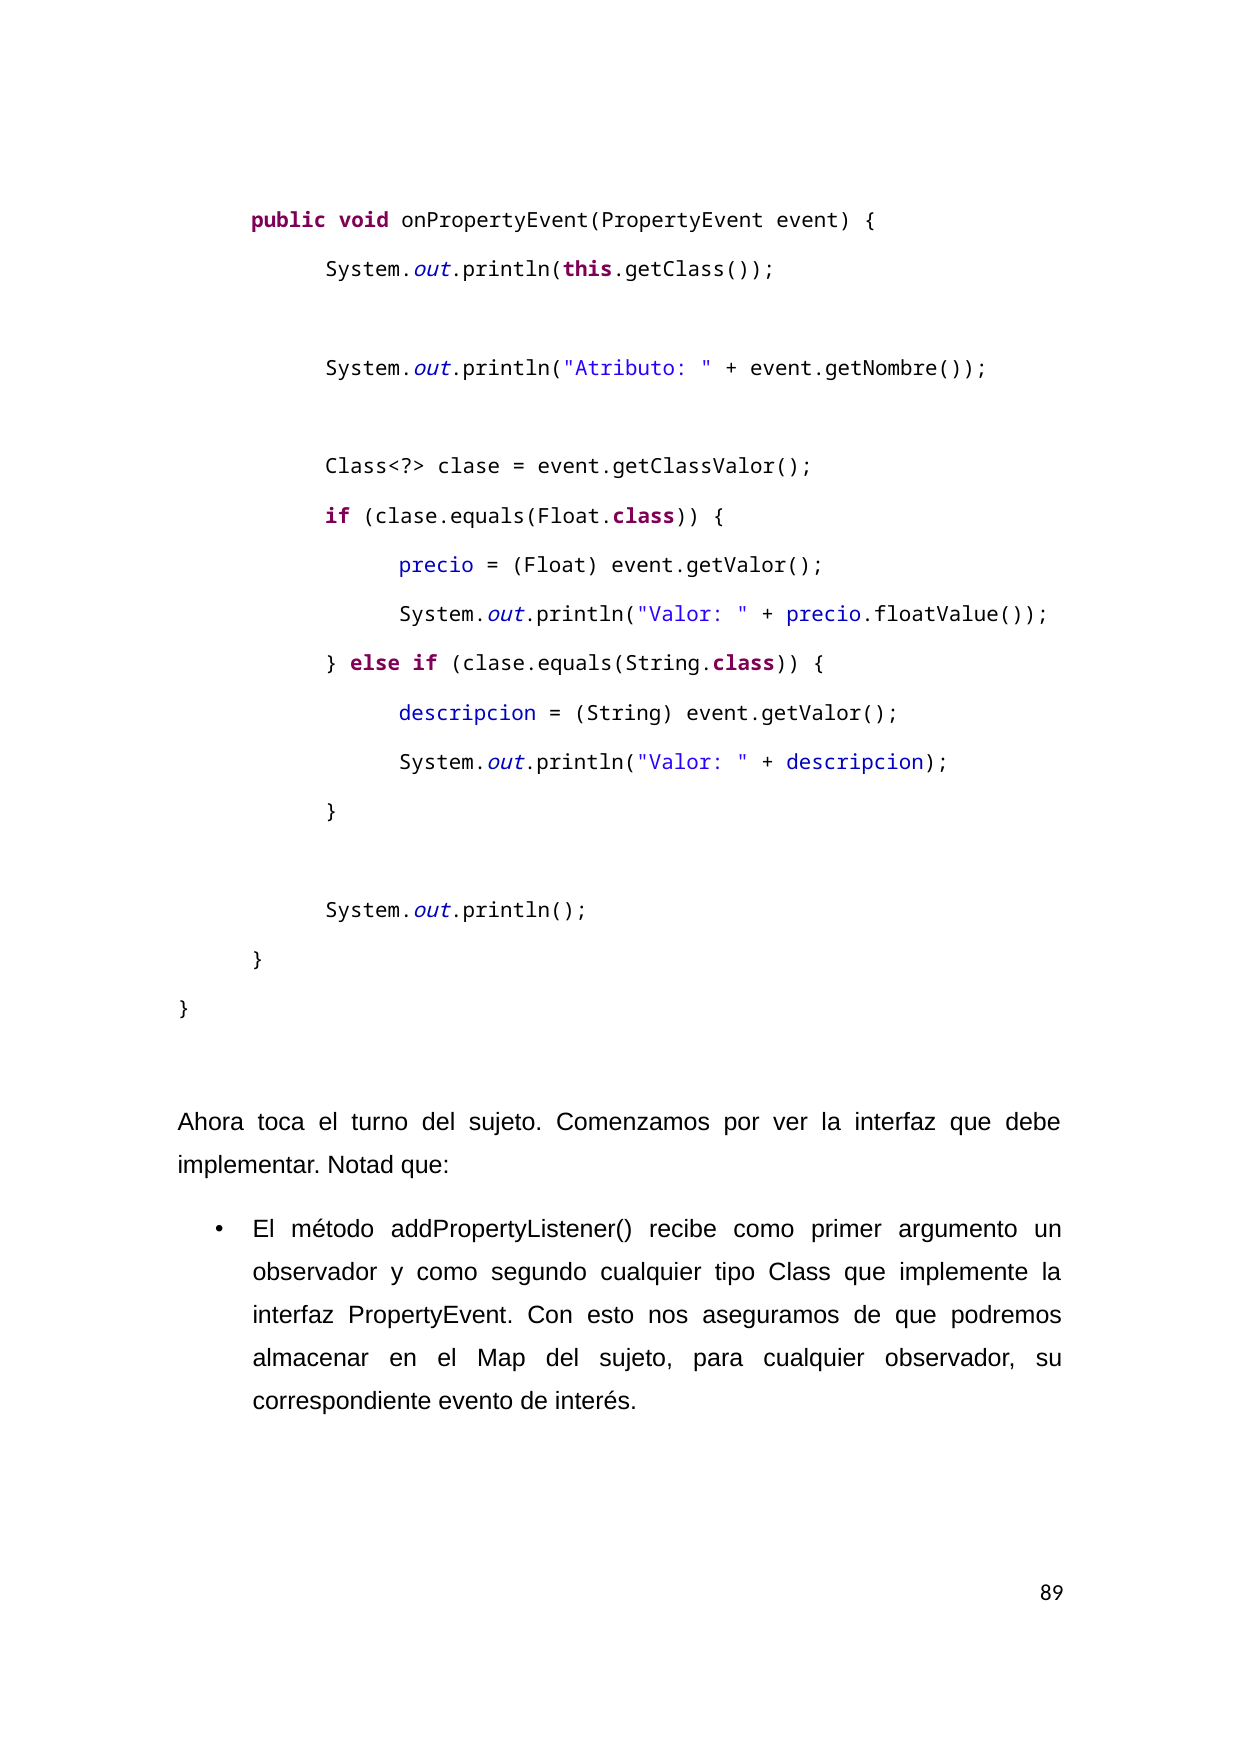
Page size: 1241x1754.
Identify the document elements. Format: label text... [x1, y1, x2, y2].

text Ahora toca el turno del sujeto. Comenzamos por ver la interfaz que debe implementar. Notad que: [177, 1107, 1063, 1178]
text Class<?> clase = event.getClassValor(); [177, 451, 1063, 480]
text } [177, 796, 1063, 825]
text } else if (clase.equals(String.class)) { [177, 648, 1063, 677]
text } [177, 944, 1063, 973]
list El método addPropertyListener() recibe como primer argumento un observador y como segundo cualquier tipo Class que implemente la interfaz PropertyEvent. Con esto nos aseguramos de que podremos almacenar en el Map del sujeto, para cualquier observador, su correspondiente evento de interés. [215, 1214, 1063, 1415]
text public void onPropertyEvent(PropertyEvent event) { [177, 205, 1063, 233]
text precio = (Float) event.getValor(); [177, 550, 1063, 578]
text descripcion = (String) event.getValor(); [177, 698, 1063, 726]
text System.out.println(); [177, 895, 1063, 923]
text System.out.println("Valor: " + descripcion); [177, 747, 1063, 776]
text System.out.println(this.getClass()); [177, 254, 1063, 283]
text System.out.println("Valor: " + precio.floatValue()); [177, 599, 1063, 628]
text } [177, 993, 1063, 1022]
text if (clase.equals(Float.class)) { [177, 501, 1063, 529]
text System.out.println("Atributo: " + event.getNombre()); [177, 353, 1063, 381]
